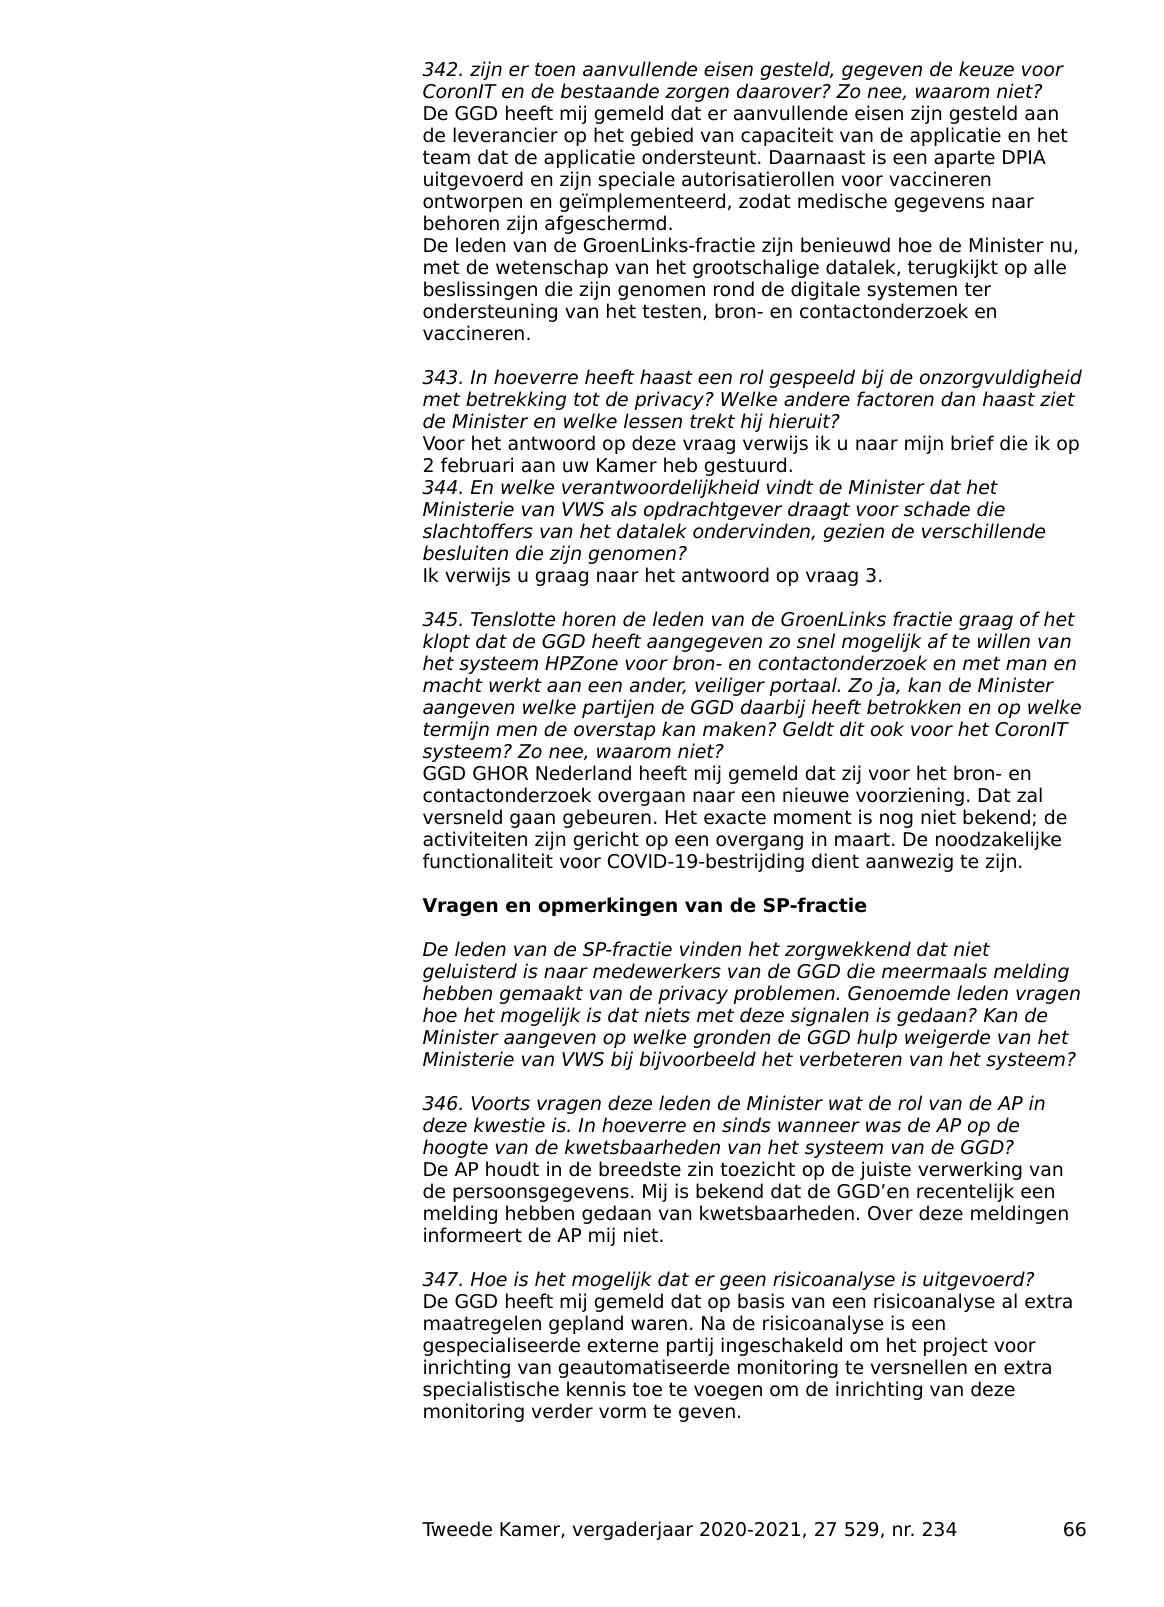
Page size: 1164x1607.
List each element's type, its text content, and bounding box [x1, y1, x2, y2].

text De leden van de SP-fractie vinden het zorgwekkend dat niet geluisterd is naar medewerkers van de GGD die meermaals melding hebben gemaakt van de privacy problemen. Genoemde leden vragen hoe het mogelijk is dat niets met deze signalen is gedaan? Kan de Minister aangeven op welke gronden de GGD hulp weigerde van het Ministerie van VWS bij bijvoorbeeld het verbeteren van het systeem? [422, 939, 1087, 1071]
subtitle Vragen en opmerkingen van de SP-fractie [422, 895, 1087, 917]
text 345. Tenslotte horen de leden van de GroenLinks fractie graag of het klopt dat de GGD heeft aangegeven zo snel mogelijk af te willen van het systeem HPZone voor bron- en contactonderzoek en met man en macht werkt aan een ander, veiliger portaal. Zo ja, kan de Minister aangeven welke partijen de GGD daarbij heeft betrokken en op welke termijn men de overstap kan maken? Geldt dit ook voor het CoronIT systeem? Zo nee, waarom niet? [422, 609, 1087, 763]
text Ik verwijs u graag naar het antwoord op vraag 3. [422, 565, 1087, 587]
text 343. In hoeverre heeft haast een rol gespeeld bij de onzorgvuldigheid met betrekking tot de privacy? Welke andere factoren dan haast ziet de Minister en welke lessen trekt hij hieruit? [422, 367, 1087, 433]
text De GGD heeft mij gemeld dat op basis van een risicoanalyse al extra maatregelen gepland waren. Na de risicoanalyse is een gespecialiseerde externe partij ingeschakeld om het project voor inrichting van geautomatiseerde monitoring te versnellen en extra specialistische kennis toe te voegen om de inrichting van deze monitoring verder vorm te geven. [422, 1291, 1087, 1423]
text Voor het antwoord op deze vraag verwijs ik u naar mijn brief die ik op 2 februari aan uw Kamer heb gestuurd. [422, 433, 1087, 477]
text De AP houdt in de breedste zin toezicht op de juiste verwerking van de persoonsgegevens. Mij is bekend dat de GGD’en recentelijk een melding hebben gedaan van kwetsbaarheden. Over deze meldingen informeert de AP mij niet. [422, 1159, 1087, 1247]
text De leden van de GroenLinks-fractie zijn benieuwd hoe de Minister nu, met de wetenschap van het grootschalige datalek, terugkijkt op alle beslissingen die zijn genomen rond de digitale systemen ter ondersteuning van het testen, bron- en contactonderzoek en vaccineren. [422, 235, 1087, 345]
text 342. zijn er toen aanvullende eisen gesteld, gegeven de keuze voor CoronIT en de bestaande zorgen daarover? Zo nee, waarom niet? [422, 59, 1087, 103]
text 347. Hoe is het mogelijk dat er geen risicoanalyse is uitgevoerd? [422, 1269, 1087, 1291]
text 344. En welke verantwoordelijkheid vindt de Minister dat het Ministerie van VWS als opdrachtgever draagt voor schade die slachtoffers van het datalek ondervinden, gezien de verschillende besluiten die zijn genomen? [422, 477, 1087, 565]
text 346. Voorts vragen deze leden de Minister wat de rol van de AP in deze kwestie is. In hoeverre en sinds wanneer was de AP op de hoogte van de kwetsbaarheden van het systeem van de GGD? [422, 1093, 1087, 1159]
text De GGD heeft mij gemeld dat er aanvullende eisen zijn gesteld aan de leverancier op het gebied van capaciteit van de applicatie en het team dat de applicatie ondersteunt. Daarnaast is een aparte DPIA uitgevoerd en zijn speciale autorisatierollen voor vaccineren ontworpen en geïmplementeerd, zodat medische gegevens naar behoren zijn afgeschermd. [422, 103, 1087, 235]
text GGD GHOR Nederland heeft mij gemeld dat zij voor het bron- en contactonderzoek overgaan naar een nieuwe voorziening. Dat zal versneld gaan gebeuren. Het exacte moment is nog niet bekend; de activiteiten zijn gericht op een overgang in maart. De noodzakelijke functionaliteit voor COVID-19-bestrijding dient aanwezig te zijn. [422, 763, 1087, 873]
